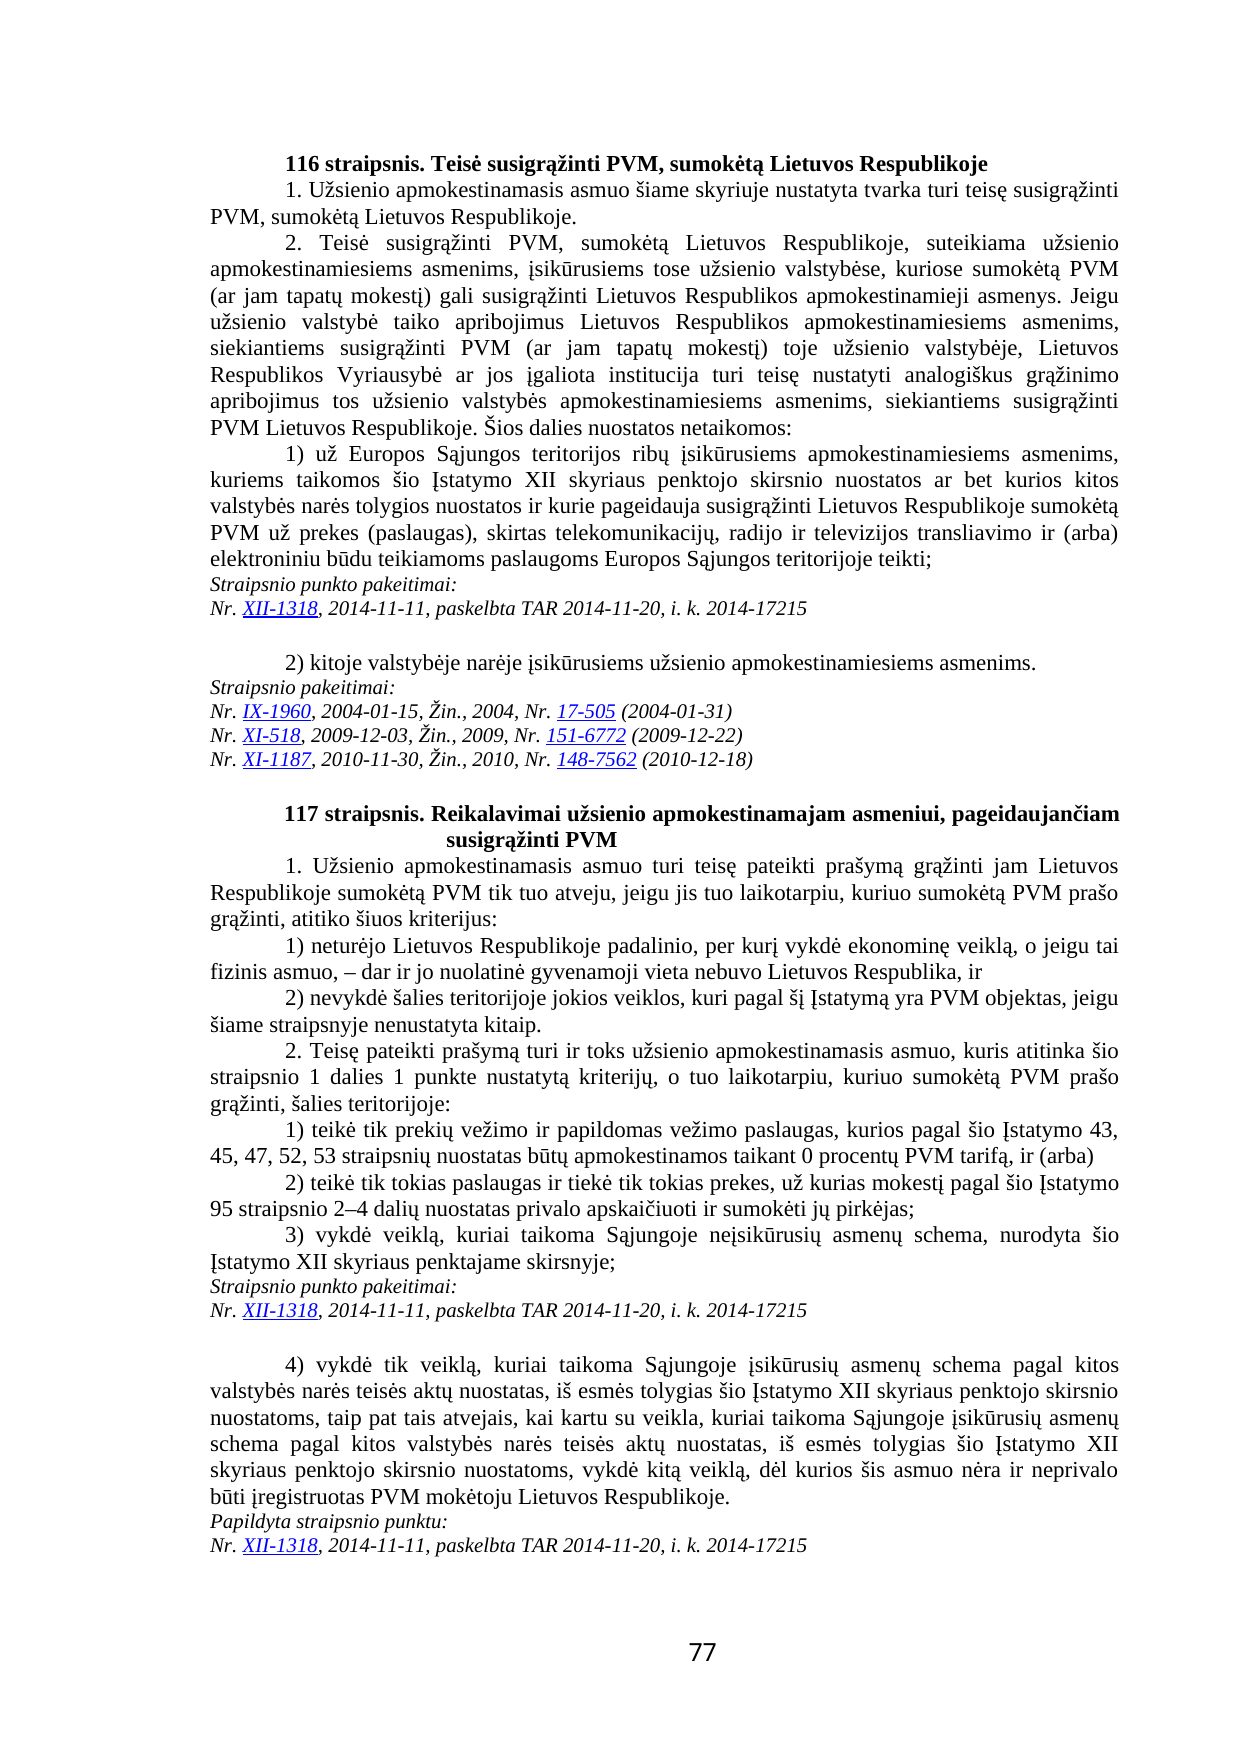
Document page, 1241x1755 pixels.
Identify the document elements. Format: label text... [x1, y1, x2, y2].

text 2) kitoje valstybėje narėje įsikūrusiems užsienio apmokestinamiesiems asmenims. [210, 648, 1120, 675]
text Straipsnio pakeitimai: [210, 675, 1120, 699]
text 4) vykdė tik veiklą, kuriai taikoma Sąjungoje įsikūrusių asmenų schema pagal kitos valstybės narės teisės aktų nuostatas, iš esmės tolygias šio Įstatymo XII skyriaus penktojo skirsnio nuostatoms, taip pat tais atvejais, kai kartu su veikla, kuriai taikoma Sąjungoje įsikūrusių asmenų schema pagal kitos valstybės narės teisės aktų nuostatas, iš esmės tolygias šio Įstatymo XII skyriaus penktojo skirsnio nuostatoms, vykdė kitą veiklą, dėl kurios šis asmuo nėra ir neprivalo būti įregistruotas PVM mokėtoju Lietuvos Respublikoje. [210, 1351, 1120, 1509]
text Papildyta straipsnio punktu: [210, 1509, 1120, 1533]
text 1) teikė tik prekių vežimo ir papildomas vežimo paslaugas, kurios pagal šio Įstatymo 43, 45, 47, 52, 53 straipsnių nuostatas būtų apmokestinamos taikant 0 procentų PVM tarifą, ir (arba) [210, 1116, 1120, 1169]
text 2) teikė tik tokias paslaugas ir tiekė tik tokias prekes, už kurias mokestį pagal šio Įstatymo 95 straipsnio 2–4 dalių nuostatas privalo apskaičiuoti ir sumokėti jų pirkėjas; [210, 1169, 1120, 1222]
text Nr. XII-1318, 2014-11-11, paskelbta TAR 2014-11-20, i. k. 2014-17215 [210, 596, 1120, 620]
text 2) nevykdė šalies teritorijoje jokios veiklos, kuri pagal šį Įstatymą yra PVM objektas, jeigu šiame straipsnyje nenustatyta kitaip. [210, 984, 1120, 1037]
text 2. Teisė susigrąžinti PVM, sumokėtą Lietuvos Respublikoje, suteikiama užsienio apmokestinamiesiems asmenims, įsikūrusiems tose užsienio valstybėse, kuriose sumokėtą PVM (ar jam tapatų mokestį) gali susigrąžinti Lietuvos Respublikos apmokestinamieji asmenys. Jeigu užsienio valstybė taiko apribojimus Lietuvos Respublikos apmokestinamiesiems asmenims, siekiantiems susigrąžinti PVM (ar jam tapatų mokestį) toje užsienio valstybėje, Lietuvos Respublikos Vyriausybė ar jos įgaliota institucija turi teisę nustatyti analogiškus grąžinimo apribojimus tos užsienio valstybės apmokestinamiesiems asmenims, siekiantiems susigrąžinti PVM Lietuvos Respublikoje. Šios dalies nuostatos netaikomos: [210, 229, 1120, 440]
text 1. Užsienio apmokestinamasis asmuo šiame skyriuje nustatyta tvarka turi teisę susigrąžinti PVM, sumokėtą Lietuvos Respublikoje. [210, 176, 1120, 229]
text 1. Užsienio apmokestinamasis asmuo turi teisę pateikti prašymą grąžinti jam Lietuvos Respublikoje sumokėtą PVM tik tuo atveju, jeigu jis tuo laikotarpiu, kuriuo sumokėtą PVM prašo grąžinti, atitiko šiuos kriterijus: [210, 853, 1120, 932]
text 2. Teisę pateikti prašymą turi ir toks užsienio apmokestinamasis asmuo, kuris atitinka šio straipsnio 1 dalies 1 punkte nustatytą kriterijų, o tuo laikotarpiu, kuriuo sumokėtą PVM prašo grąžinti, šalies teritorijoje: [210, 1037, 1120, 1116]
text 116 straipsnis. Teisė susigrąžinti PVM, sumokėtą Lietuvos Respublikoje [210, 150, 1120, 176]
text Straipsnio punkto pakeitimai: [210, 1274, 1120, 1298]
text 1) neturėjo Lietuvos Respublikoje padalinio, per kurį vykdė ekonominę veiklą, o jeigu tai fizinis asmuo, – dar ir jo nuolatinė gyvenamoji vieta nebuvo Lietuvos Respublika, ir [210, 932, 1120, 984]
text 3) vykdė veiklą, kuriai taikoma Sąjungoje neįsikūrusių asmenų schema, nurodyta šio Įstatymo XII skyriaus penktajame skirsnyje; [210, 1222, 1120, 1274]
text Straipsnio punkto pakeitimai: [210, 572, 1120, 596]
text 117 straipsnis. Reikalavimai užsienio apmokestinamajam asmeniui, pageidaujančiam susigrąžinti PVM [284, 800, 1120, 853]
text Nr. XII-1318, 2014-11-11, paskelbta TAR 2014-11-20, i. k. 2014-17215 [210, 1533, 1120, 1557]
text Nr. XI-1187, 2010-11-30, Žin., 2010, Nr. 148-7562 (2010-12-18) [210, 747, 1120, 771]
text Nr. XI-518, 2009-12-03, Žin., 2009, Nr. 151-6772 (2009-12-22) [210, 723, 1120, 747]
text 1) už Europos Sąjungos teritorijos ribų įsikūrusiems apmokestinamiesiems asmenims, kuriems taikomos šio Įstatymo XII skyriaus penktojo skirsnio nuostatos ar bet kurios kitos valstybės narės tolygios nuostatos ir kurie pageidauja susigrąžinti Lietuvos Respublikoje sumokėtą PVM už prekes (paslaugas), skirtas telekomunikacijų, radijo ir televizijos transliavimo ir (arba) elektroniniu būdu teikiamoms paslaugoms Europos Sąjungos teritorijoje teikti; [210, 440, 1120, 572]
text Nr. XII-1318, 2014-11-11, paskelbta TAR 2014-11-20, i. k. 2014-17215 [210, 1298, 1120, 1322]
text Nr. IX-1960, 2004-01-15, Žin., 2004, Nr. 17-505 (2004-01-31) [210, 699, 1120, 723]
